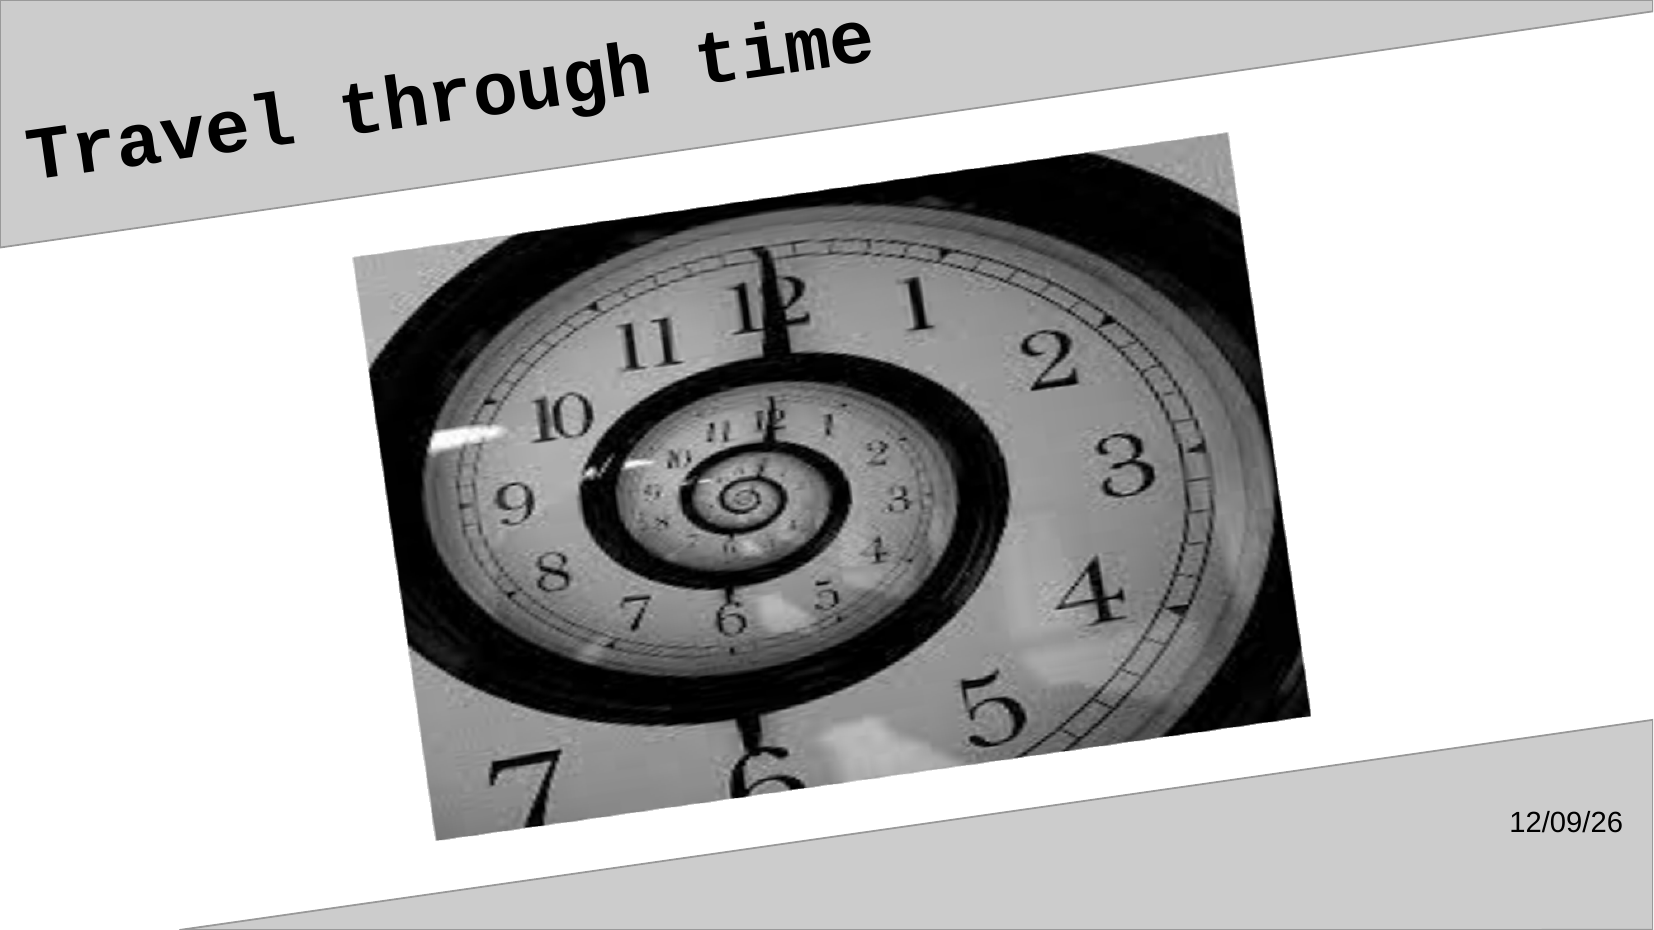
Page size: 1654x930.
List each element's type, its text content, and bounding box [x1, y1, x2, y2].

picture [351, 131, 1311, 841]
title Travel through time [16, 0, 1501, 239]
